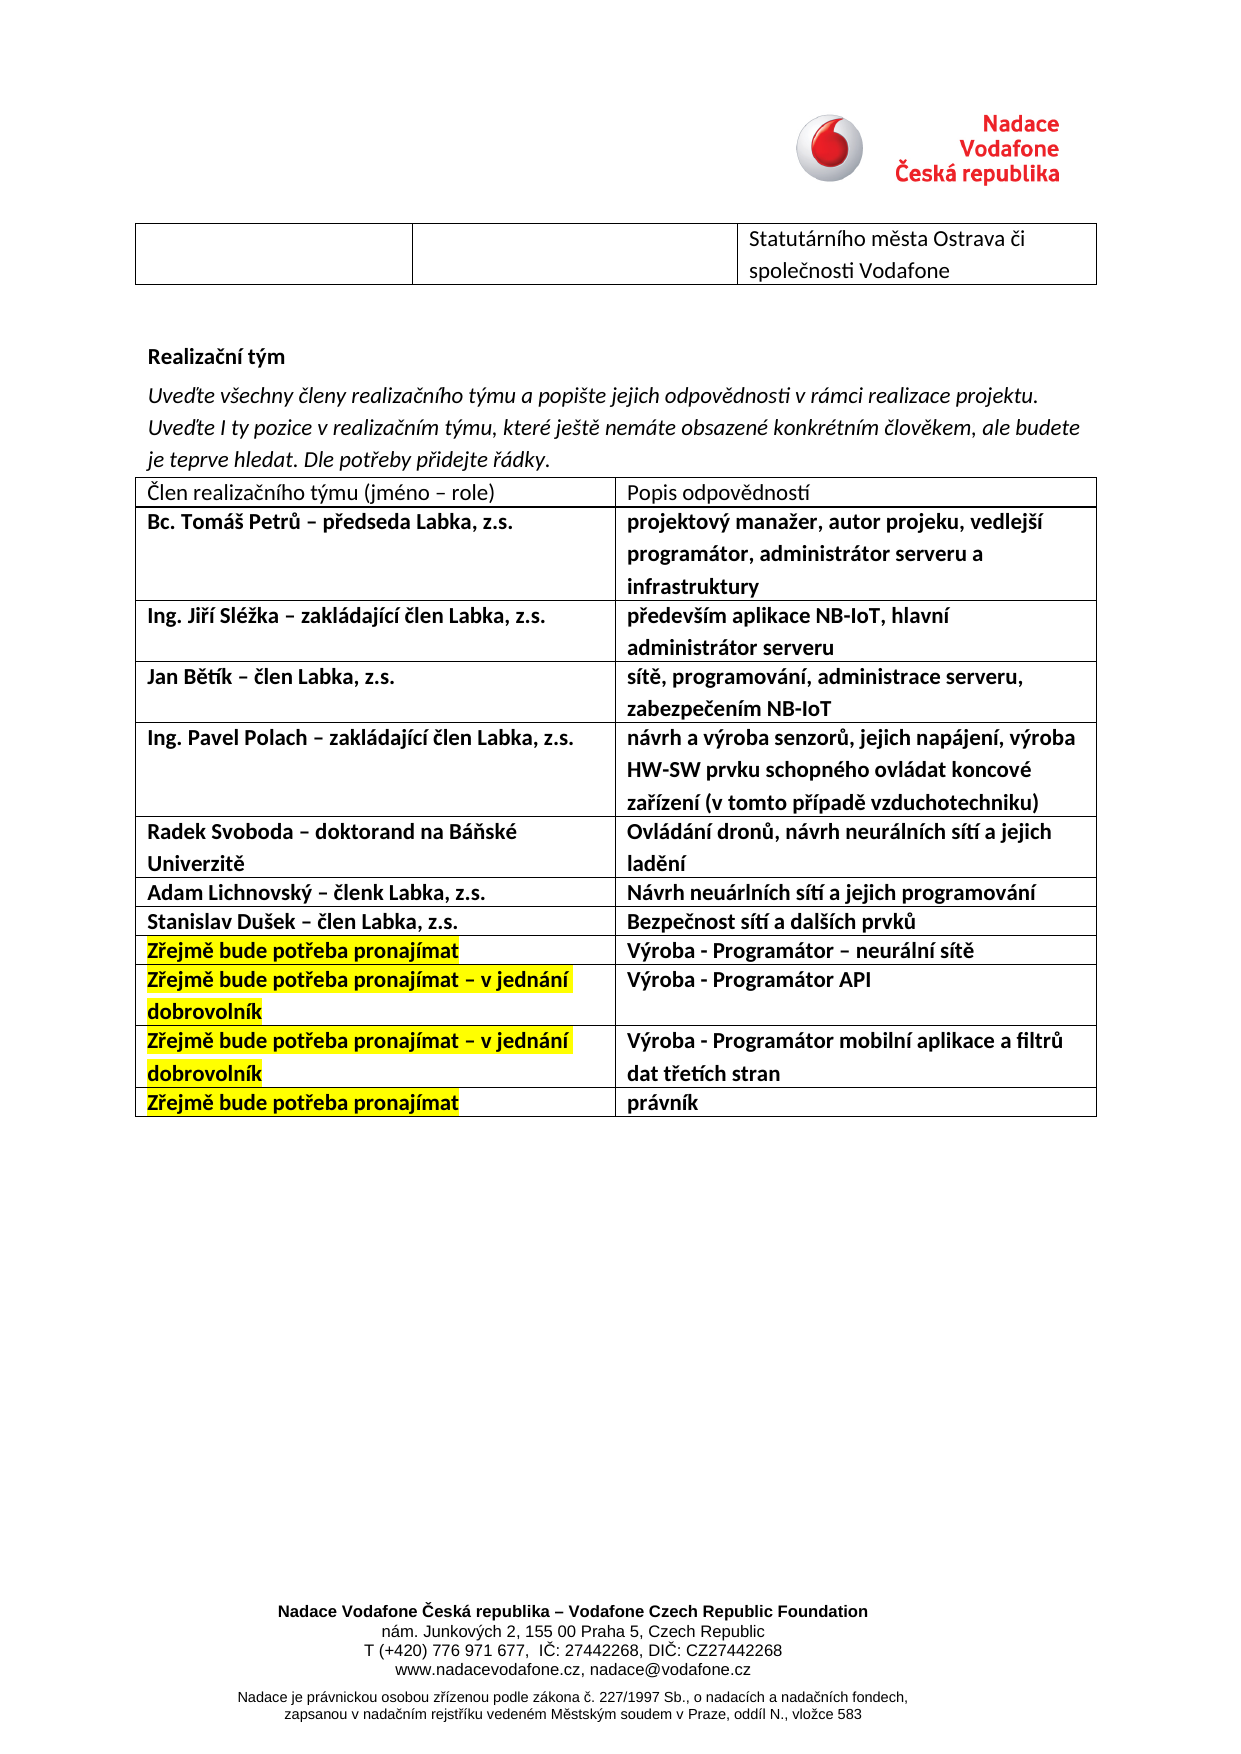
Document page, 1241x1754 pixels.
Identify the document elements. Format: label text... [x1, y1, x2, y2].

subtitle Realizační tým [148, 342, 1093, 370]
table_cell Zřejmě bude potřeba pronajímat [136, 1088, 615, 1116]
table_cell Jan Bětík – člen Labka, z.s. [136, 662, 615, 722]
table_cell návrh a výroba senzorů, jejich napájení, výroba HW-SW prvku schopného ovládat koncové zařízení (v tomto případě vzduchotechniku) [616, 723, 1096, 816]
table_cell Výroba - Programátor API [616, 965, 1096, 1025]
table_header Člen realizačního týmu (jméno – role) [136, 478, 615, 506]
table_cell Bc. Tomáš Petrů – předseda Labka, z.s. [136, 508, 615, 600]
table_cell Statutárního města Ostrava či společnosti Vodafone [738, 224, 1096, 284]
table_cell Zřejmě bude potřeba pronajímat – v jednání dobrovolník [136, 965, 615, 1025]
table_cell Adam Lichnovský – členk Labka, z.s. [136, 878, 615, 906]
table_header Popis odpovědností [616, 478, 1096, 506]
table_cell Ing. Pavel Polach – zakládající člen Labka, z.s. [136, 723, 615, 816]
table_cell Radek Svoboda – doktorand na Báňské Univerzitě [136, 817, 615, 877]
table_cell Zřejmě bude potřeba pronajímat – v jednání dobrovolník [136, 1026, 615, 1087]
table_cell Výroba - Programátor mobilní aplikace a filtrů dat třetích stran [616, 1026, 1096, 1087]
table_cell především aplikace NB-IoT, hlavní administrátor serveru [616, 601, 1096, 661]
text Uveďte všechny členy realizačního týmu a popište jejich odpovědnosti v rámci realizace projektu. Uveďte I ty pozice v realizačním týmu, které ještě nemáte obsazené konkrétním člověkem, ale budete je teprve hledat. Dle potřeby přidejte řádky. [148, 381, 1093, 473]
table_cell projektový manažer, autor projeku, vedlejší programátor, administrátor serveru a infrastruktury [616, 508, 1096, 600]
table_cell právník [616, 1088, 1096, 1116]
table_cell Ovládání dronů, návrh neurálních sítí a jejich ladění [616, 817, 1096, 877]
picture [762, 73, 1093, 223]
table_cell Návrh neuárlních sítí a jejich programování [616, 878, 1096, 906]
table_cell [413, 224, 737, 284]
table_cell Bezpečnost sítí a dalších prvků [616, 907, 1096, 935]
table_cell [136, 224, 412, 284]
table_cell Ing. Jiří Sléžka – zakládající člen Labka, z.s. [136, 601, 615, 661]
table_cell Zřejmě bude potřeba pronajímat [136, 936, 615, 964]
table_cell Stanislav Dušek – člen Labka, z.s. [136, 907, 615, 935]
table_cell sítě, programování, administrace serveru, zabezpečením NB-IoT [616, 662, 1096, 722]
table_cell Výroba - Programátor – neurální sítě [616, 936, 1096, 964]
